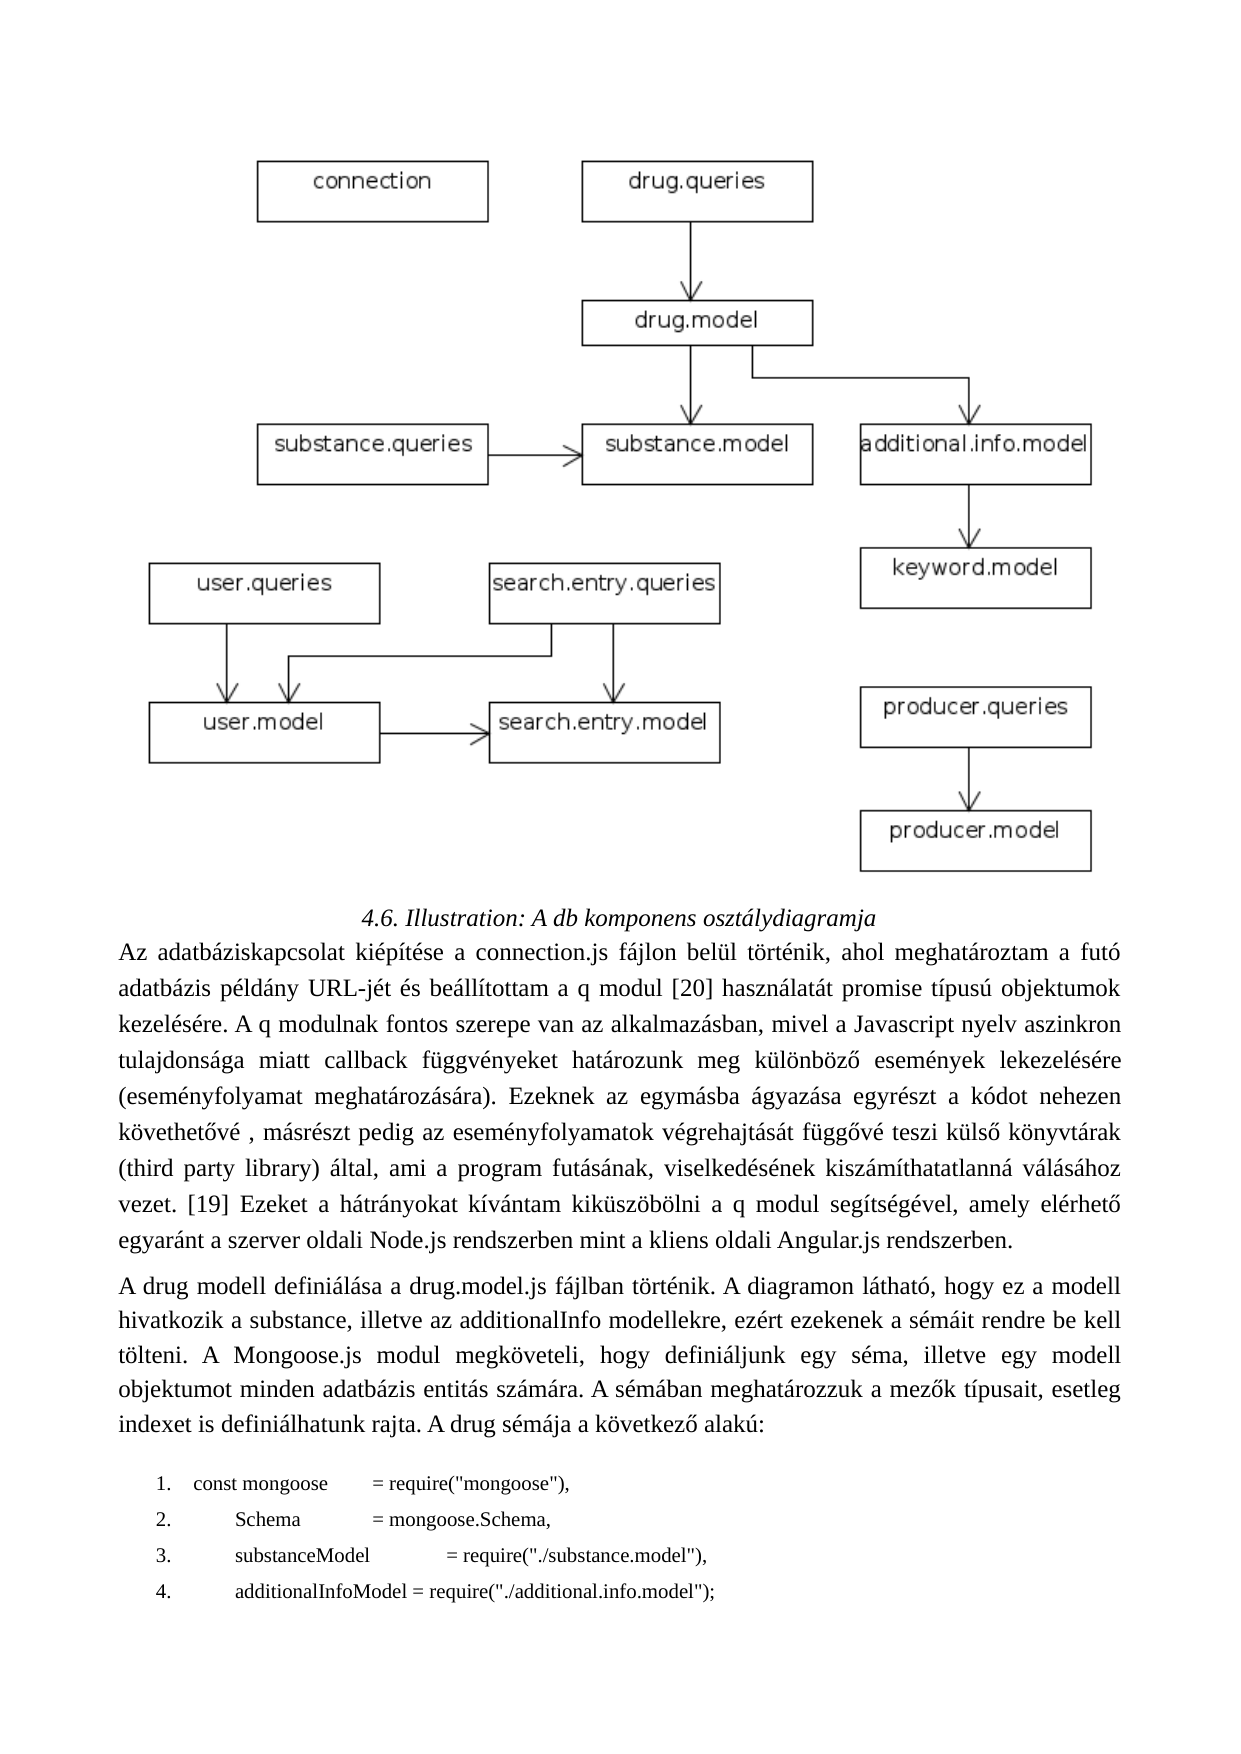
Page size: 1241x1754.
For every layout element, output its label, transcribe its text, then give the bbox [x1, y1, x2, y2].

text Az adatbáziskapcsolat kiépítése a connection.js fájlon belül történik, ahol meghatároztam a futó adatbázis példány URL-jét és beállítottam a q modul [20] használatát promise típusú objektumok kezelésére. A q modulnak fontos szerepe van az alkalmazásban, mivel a Javascript nyelv aszinkron tulajdonsága miatt callback függvényeket határozunk meg különböző események lekezelésére (eseményfolyamat meghatározására). Ezeknek az egymásba ágyazása egyrészt a kódot nehezen követhetővé , másrészt pedig az eseményfolyamatok végrehajtását függővé teszi külső könyvtárak (third party library) által, ami a program futásának, viselkedésének kiszámíthatatlanná válásához vezet. [19] Ezeket a hátrányokat kívántam kiküszöbölni a q modul segítségével, amely elérhető egyaránt a szerver oldali Node.js rendszerben mint a kliens oldali Angular.js rendszerben. [118, 932, 1122, 1256]
text 4.6. Illustration: A db komponens osztálydiagramja [118, 903, 1122, 932]
picture [118, 130, 1123, 903]
title A drug modell definiálása a drug.model.js fájlban történik. A diagramon látható, hogy ez a modell hivatkozik a substance, illetve az additionalInfo modellekre, ezért ezekenek a sémáit rendre be kell tölteni. A Mongoose.js modul megköveteli, hogy definiáljunk egy séma, illetve egy modell objektumot minden adatbázis entitás számára. A sémában meghatározzuk a mezők típusait, esetleg indexet is definiálhatunk rajta. A drug sémája a következő alakú: [118, 1271, 1122, 1438]
list const mongoose = require("mongoose"), [156, 1473, 1122, 1494]
list additionalInfoModel = require("./additional.info.model"); [156, 1581, 1122, 1602]
list Schema = mongoose.Schema, [156, 1509, 1122, 1530]
list substanceModel = require("./substance.model"), [156, 1545, 1122, 1566]
